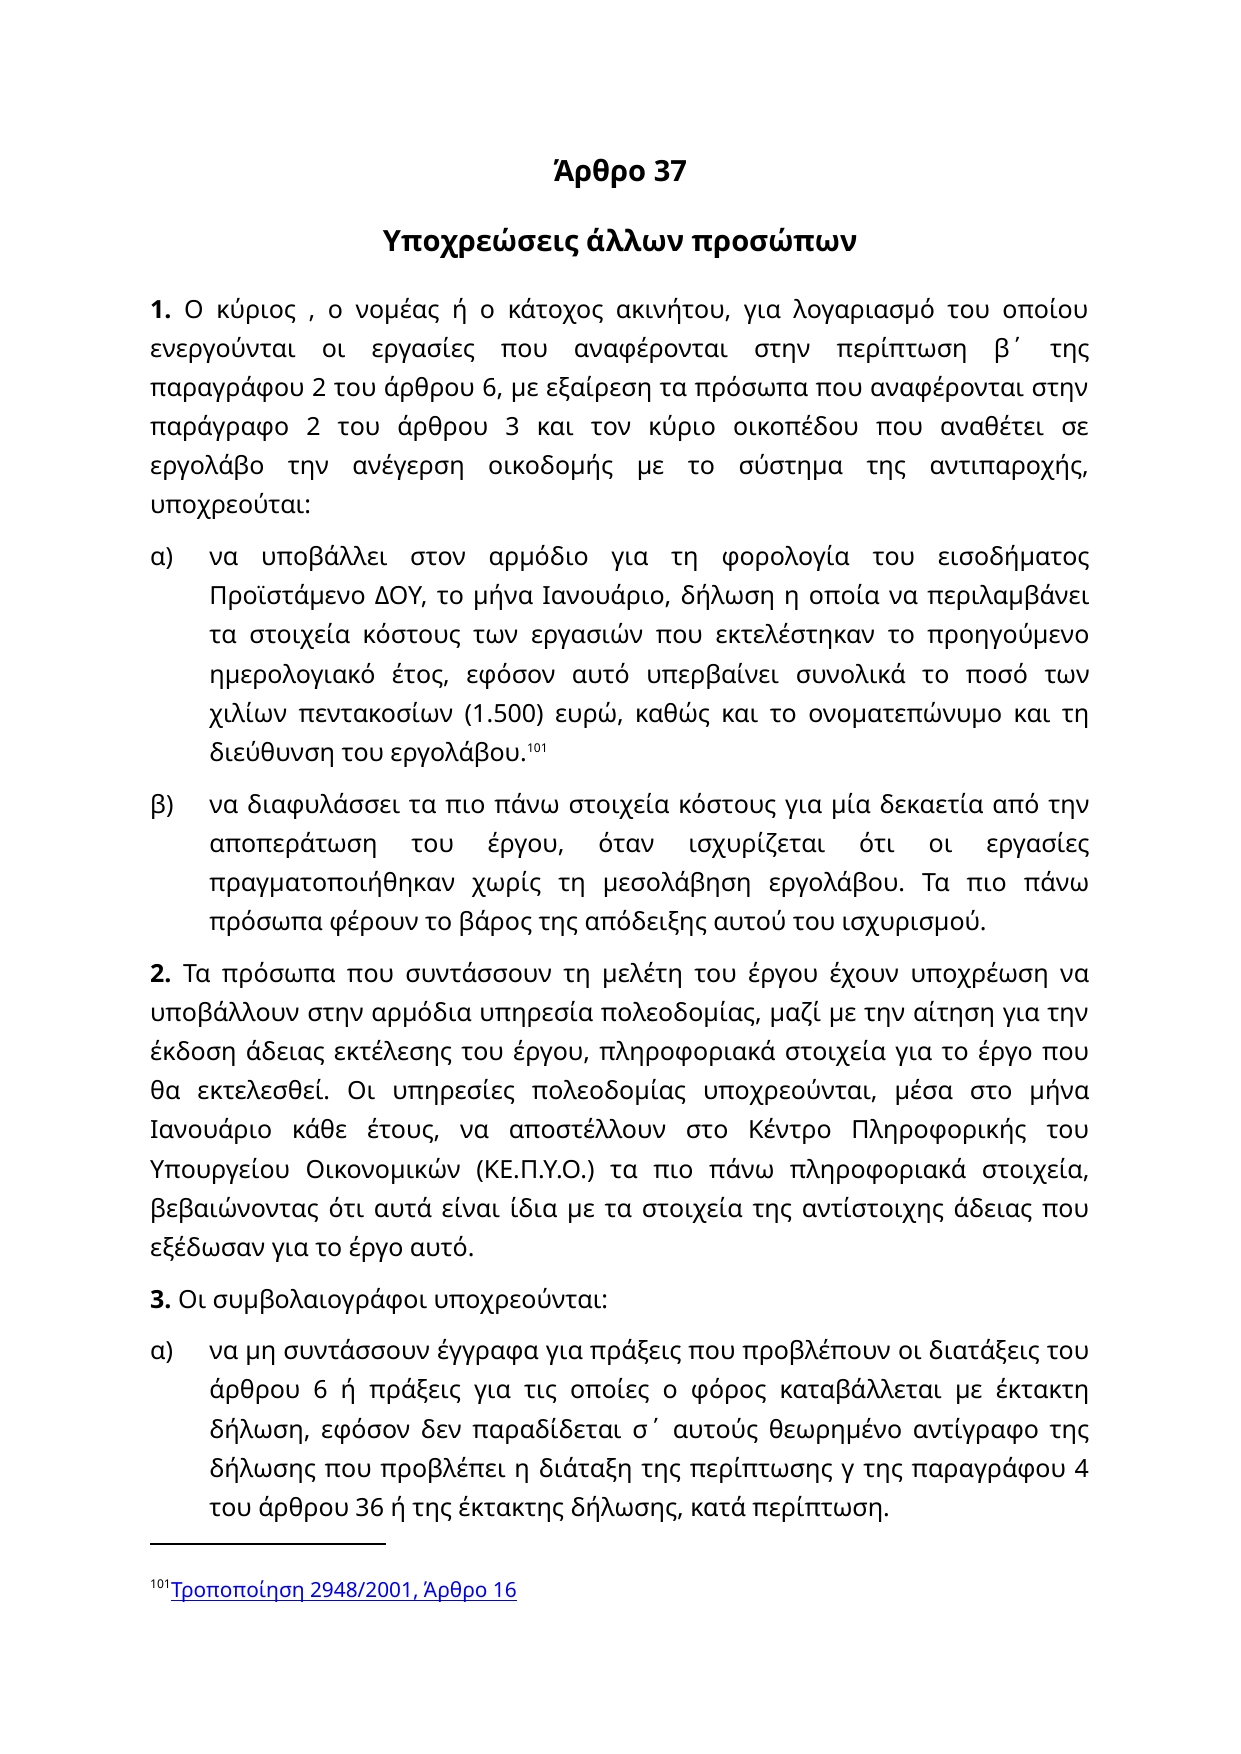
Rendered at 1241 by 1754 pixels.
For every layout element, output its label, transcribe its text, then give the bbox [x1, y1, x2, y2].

text Τροποποίηση 2948/2001, Άρθρο 16 [150, 1576, 1090, 1604]
list α) να μη συντάσσουν έγγραφα για πράξεις που προβλέπουν οι διατάξεις του άρθρου 6 ή πράξεις για τις οποίες ο φόρος καταβάλλεται με έκτακτη δήλωση, εφόσον δεν παραδίδεται σ΄ αυτούς θεωρημένο αντίγραφο της δήλωσης που προβλέπει η διάταξη της περίπτωσης γ της παραγράφου 4 του άρθρου 36 ή της έκτακτης δήλωσης, κατά περίπτωση. [150, 1333, 1090, 1524]
text 1. Ο κύριος , ο νομέας ή ο κάτοχος ακινήτου, για λογαριασμό του οποίου ενεργούνται οι εργασίες που αναφέρονται στην περίπτωση β΄ της παραγράφου 2 του άρθρου 6, με εξαίρεση τα πρόσωπα που αναφέρονται στην παράγραφο 2 του άρθρου 3 και τον κύριο οικοπέδου που αναθέτει σε εργολάβο την ανέγερση οικοδομής με το σύστημα της αντιπαροχής, υποχρεούται: [150, 291, 1090, 521]
subtitle Υποχρεώσεις άλλων προσώπων [150, 221, 1090, 260]
text 3. Οι συμβολαιογράφοι υποχρεούνται: [150, 1281, 1090, 1315]
subtitle Άρθρο 37 [150, 150, 1090, 190]
text 2. Τα πρόσωπα που συντάσσουν τη μελέτη του έργου έχουν υποχρέωση να υποβάλλουν στην αρμόδια υπηρεσία πολεοδομίας, μαζί με την αίτηση για την έκδοση άδειας εκτέλεσης του έργου, πληροφοριακά στοιχεία για το έργο που θα εκτελεσθεί. Οι υπηρεσίες πολεοδομίας υποχρεούνται, μέσα στο μήνα Ιανουάριο κάθε έτους, να αποστέλλουν στο Κέντρο Πληροφορικής του Υπουργείου Οικονομικών (ΚΕ.Π.Υ.Ο.) τα πιο πάνω πληροφοριακά στοιχεία, βεβαιώνοντας ότι αυτά είναι ίδια με τα στοιχεία της αντίστοιχης άδειας που εξέδωσαν για το έργο αυτό. [150, 955, 1090, 1264]
list β) να διαφυλάσσει τα πιο πάνω στοιχεία κόστους για μία δεκαετία από την αποπεράτωση του έργου, όταν ισχυρίζεται ότι οι εργασίες πραγματοποιήθηκαν χωρίς τη μεσολάβηση εργολάβου. Τα πιο πάνω πρόσωπα φέρουν το βάρος της απόδειξης αυτού του ισχυρισμού. [150, 786, 1090, 938]
list α) να υποβάλλει στον αρμόδιο για τη φορολογία του εισοδήματος Προϊστάμενο ΔΟΥ, το μήνα Ιανουάριο, δήλωση η οποία να περιλαμβάνει τα στοιχεία κόστους των εργασιών που εκτελέστηκαν το προηγούμενο ημερολογιακό έτος, εφόσον αυτό υπερβαίνει συνολικά το ποσό των χιλίων πεντακοσίων (1.500) ευρώ, καθώς και το ονοματεπώνυμο και τη διεύθυνση του εργολάβου. [150, 539, 1090, 769]
